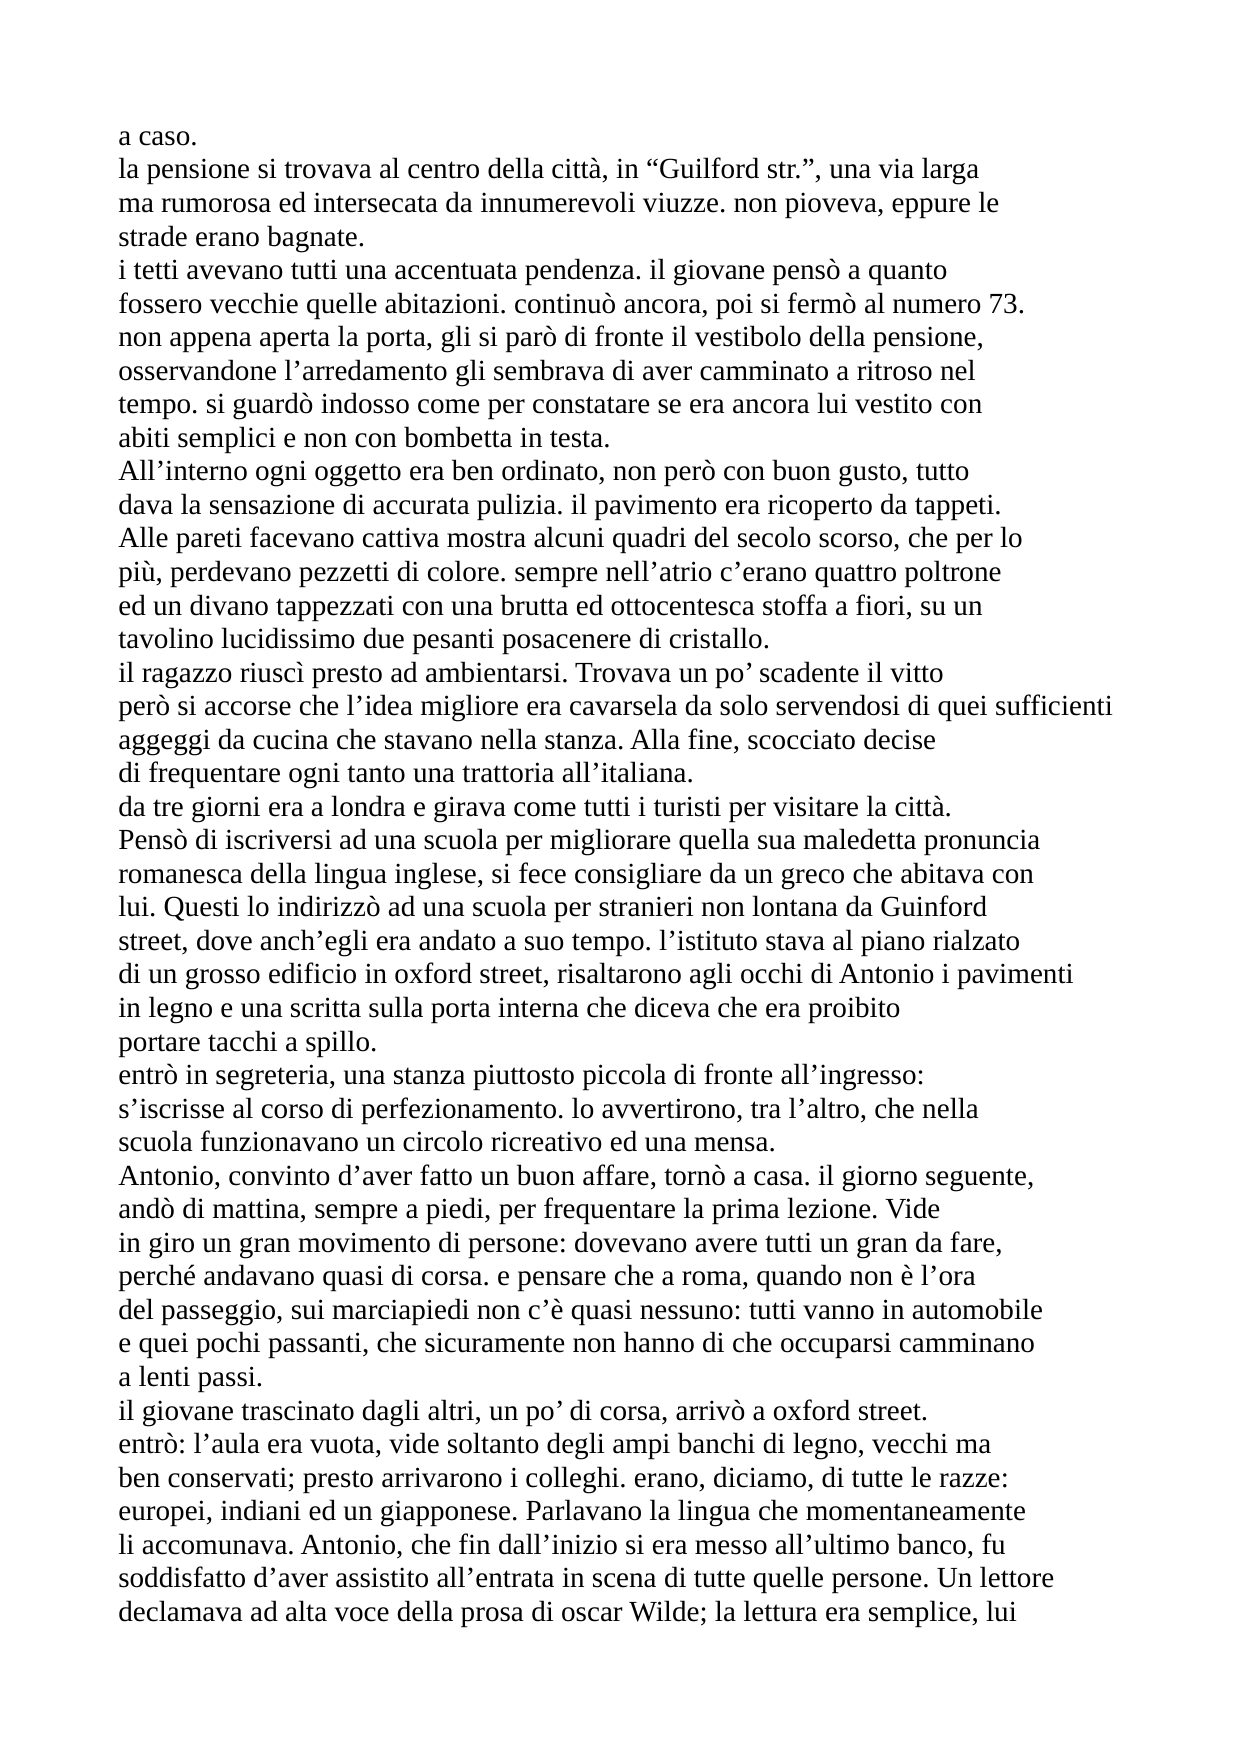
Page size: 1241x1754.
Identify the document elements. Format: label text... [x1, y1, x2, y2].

text entrò: l’aula era vuota, vide soltanto degli ampi banchi di legno, vecchi ma [118, 1426, 1122, 1460]
text andò di mattina, sempre a piedi, per frequentare la prima lezione. Vide [118, 1191, 1122, 1225]
text street, dove anch’egli era andato a suo tempo. l’istituto stava al piano rialzato [118, 923, 1122, 957]
text però si accorse che l’idea migliore era cavarsela da solo servendosi di quei sufficienti [118, 688, 1122, 722]
text strade erano bagnate. [118, 219, 1122, 252]
text non appena aperta la porta, gli si parò di fronte il vestibolo della pensione, [118, 319, 1122, 353]
text la pensione si trovava al centro della città, in “Guilford str.”, una via larga [118, 152, 1122, 185]
text soddisfatto d’aver assistito all’entrata in scena di tutte quelle persone. Un lettore [118, 1560, 1122, 1594]
text in giro un gran movimento di persone: dovevano avere tutti un gran da fare, [118, 1225, 1122, 1258]
text dava la sensazione di accurata pulizia. il pavimento era ricoperto da tappeti. [118, 487, 1122, 521]
text All’interno ogni oggetto era ben ordinato, non però con buon gusto, tutto [118, 453, 1122, 487]
text ed un divano tappezzati con una brutta ed ottocentesca stoffa a fiori, su un [118, 588, 1122, 621]
text a caso. [118, 118, 1122, 152]
text perché andavano quasi di corsa. e pensare che a roma, quando non è l’ora [118, 1258, 1122, 1292]
text e quei pochi passanti, che sicuramente non hanno di che occuparsi camminano [118, 1326, 1122, 1359]
text s’iscrisse al corso di perfezionamento. lo avvertirono, tra l’altro, che nella [118, 1091, 1122, 1124]
text portare tacchi a spillo. [118, 1024, 1122, 1057]
text tavolino lucidissimo due pesanti posacenere di cristallo. [118, 621, 1122, 655]
text Pensò di iscriversi ad una scuola per migliorare quella sua maledetta pronuncia [118, 822, 1122, 856]
text declamava ad alta voce della prosa di oscar Wilde; la lettura era semplice, lui [118, 1594, 1122, 1627]
text più, perdevano pezzetti di colore. sempre nell’atrio c’erano quattro poltrone [118, 554, 1122, 588]
text da tre giorni era a londra e girava come tutti i turisti per visitare la città. [118, 789, 1122, 822]
text in legno e una scritta sulla porta interna che diceva che era proibito [118, 990, 1122, 1024]
text fossero vecchie quelle abitazioni. continuò ancora, poi si fermò al numero 73. [118, 286, 1122, 319]
text entrò in segreteria, una stanza piuttosto piccola di fronte all’ingresso: [118, 1057, 1122, 1091]
text ma rumorosa ed intersecata da innumerevoli viuzze. non pioveva, eppure le [118, 185, 1122, 219]
text romanesca della lingua inglese, si fece consigliare da un greco che abitava con [118, 856, 1122, 889]
text il ragazzo riuscì presto ad ambientarsi. Trovava un po’ scadente il vitto [118, 655, 1122, 688]
text a lenti passi. [118, 1359, 1122, 1393]
text il giovane trascinato dagli altri, un po’ di corsa, arrivò a oxford street. [118, 1393, 1122, 1426]
text abiti semplici e non con bombetta in testa. [118, 420, 1122, 453]
text europei, indiani ed un giapponese. Parlavano la lingua che momentaneamente [118, 1493, 1122, 1527]
text ben conservati; presto arrivarono i colleghi. erano, diciamo, di tutte le razze: [118, 1460, 1122, 1493]
text di un grosso edificio in oxford street, risaltarono agli occhi di Antonio i pavimenti [118, 957, 1122, 990]
text del passeggio, sui marciapiedi non c’è quasi nessuno: tutti vanno in automobile [118, 1292, 1122, 1326]
text di frequentare ogni tanto una trattoria all’italiana. [118, 755, 1122, 789]
text lui. Questi lo indirizzò ad una scuola per stranieri non lontana da Guinford [118, 889, 1122, 923]
text i tetti avevano tutti una accentuata pendenza. il giovane pensò a quanto [118, 252, 1122, 286]
text osservandone l’arredamento gli sembrava di aver camminato a ritroso nel [118, 353, 1122, 386]
text tempo. si guardò indosso come per constatare se era ancora lui vestito con [118, 386, 1122, 420]
text li accomunava. Antonio, che fin dall’inizio si era messo all’ultimo banco, fu [118, 1527, 1122, 1560]
text scuola funzionavano un circolo ricreativo ed una mensa. [118, 1124, 1122, 1158]
text Alle pareti facevano cattiva mostra alcuni quadri del secolo scorso, che per lo [118, 521, 1122, 554]
text aggeggi da cucina che stavano nella stanza. Alla fine, scocciato decise [118, 722, 1122, 755]
text Antonio, convinto d’aver fatto un buon affare, tornò a casa. il giorno seguente, [118, 1158, 1122, 1191]
